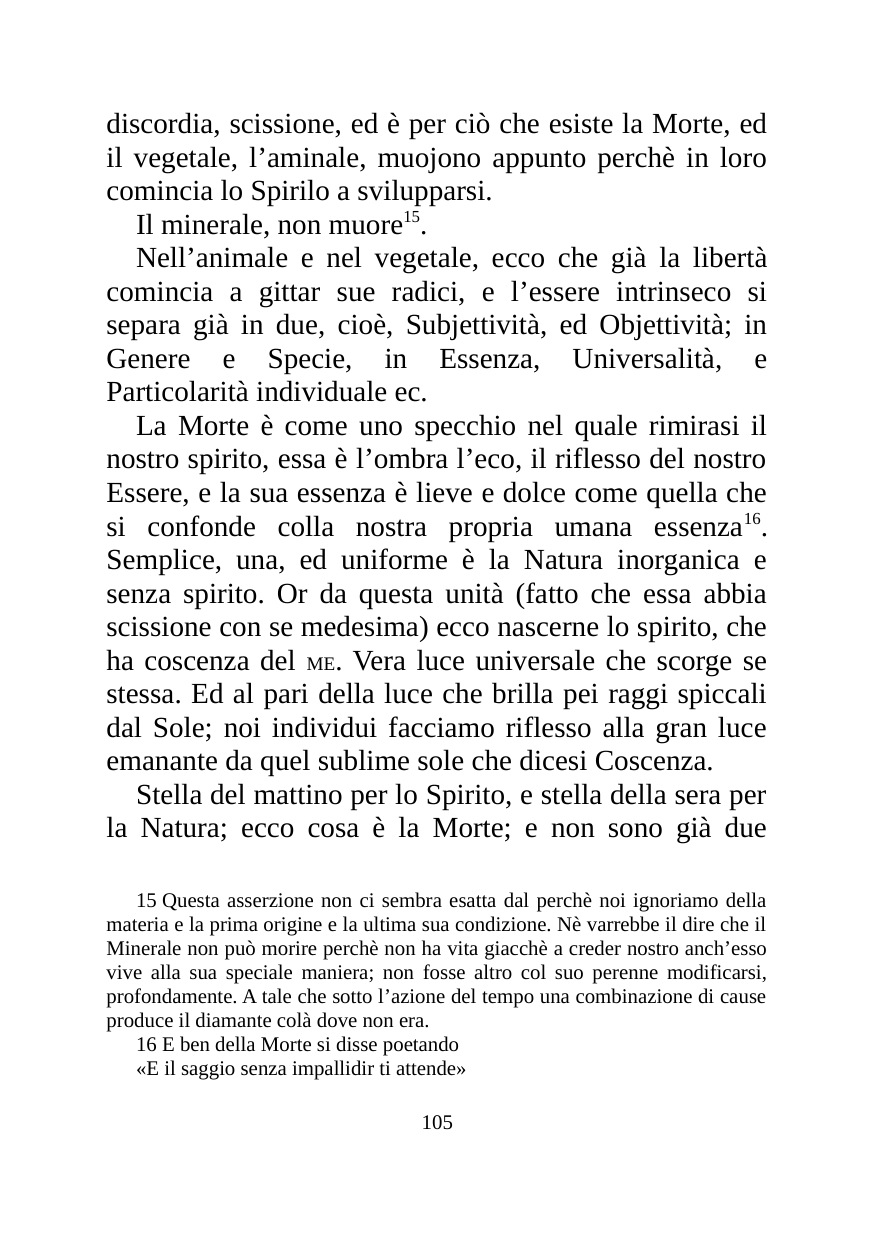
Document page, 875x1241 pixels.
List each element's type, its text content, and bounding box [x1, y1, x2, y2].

text «E il saggio senza impallidir ti attende» [106, 1056, 768, 1080]
text discordia, scissione, ed è per ciò che esiste la Morte, ed il vegetale, l’aminale, muojono appunto perchè in loro comincia lo Spirilo a svilupparsi. [106, 106, 768, 207]
text La Morte è come uno specchio nel quale rimirasi il nostro spirito, essa è l’ombra l’eco, il riflesso del nostro Essere, e la sua essenza è lieve e dolce come quella che si confonde colla nostra propria umana essenza. Semplice, una, ed uniforme è la Natura inorganica e senza spirito. Or da questa unità (fatto che essa abbia scissione con se medesima) ecco nascerne lo spirito, che ha coscenza del me. Vera luce universale che scorge se stessa. Ed al pari della luce che brilla pei raggi spiccali dal Sole; noi individui facciamo riflesso alla gran luce emanante da quel sublime sole che dicesi Coscenza. [106, 408, 768, 777]
text Stella del mattino per lo Spirito, e stella della sera per la Natura; ecco cosa è la Morte; e non sono già due [106, 777, 768, 844]
text Nell’animale e nel vegetale, ecco che già la libertà comincia a gittar sue radici, e l’essere intrinseco si separa già in due, cioè, Subjettività, ed Objettività; in Genere e Specie, in Essenza, Universalità, e Particolarità individuale ec. [106, 240, 768, 408]
text Il minerale, non muore. [106, 207, 768, 240]
text Questa asserzione non ci sembra esatta dal perchè noi ignoriamo della materia e la prima origine e la ultima sua condizione. Nè varrebbe il dire che il Minerale non può morire perchè non ha vita giacchè a creder nostro anch’esso vive alla sua speciale maniera; non fosse altro col suo perenne modificarsi, profondamente. A tale che sotto l’azione del tempo una combinazione di cause produce il diamante colà dove non era. [106, 888, 768, 1032]
text E ben della Morte si disse poetando [106, 1032, 768, 1056]
